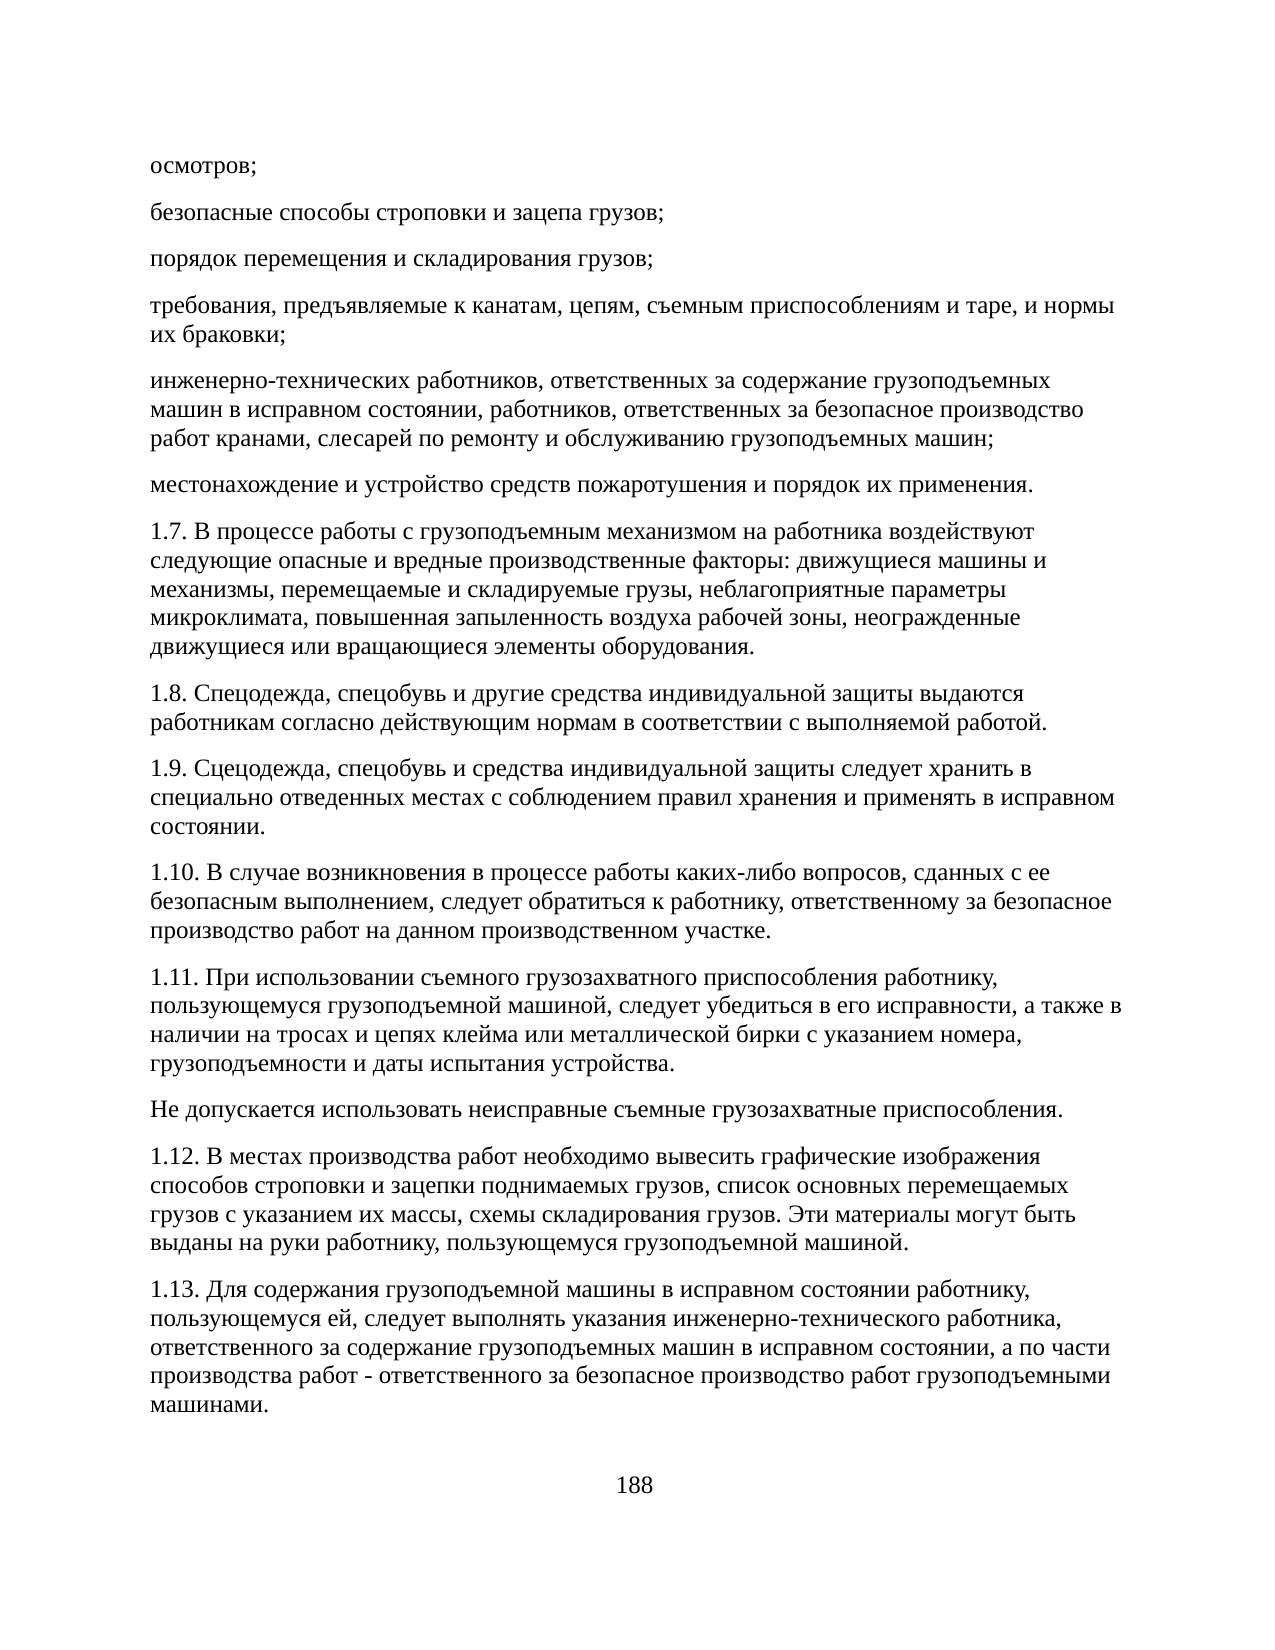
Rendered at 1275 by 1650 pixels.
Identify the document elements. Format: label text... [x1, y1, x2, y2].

text Не допускается использовать неисправные съемные грузозахватные приспособления. [150, 1094, 1125, 1123]
text 1.13. Для содержания грузоподъемной машины в исправном состоянии работнику, пользующемуся ей, следует выполнять указания инженерно-технического работника, ответственного за содержание грузоподъемных машин в исправном состоянии, а по части производства работ - ответственного за безопасное производство работ грузоподъемными машинами. [150, 1274, 1125, 1418]
text инженерно-технических работников, ответственных за содержание грузоподъемных машин в исправном состоянии, работников, ответственных за безопасное производство работ кранами, слесарей по ремонту и обслуживанию грузоподъемных машин; [150, 365, 1125, 452]
text безопасные способы строповки и зацепа грузов; [150, 197, 1125, 225]
text требования, предъявляемые к канатам, цепям, съемным приспособлениям и таре, и нормы их браковки; [150, 290, 1125, 347]
text 1.7. В процессе работы с грузоподъемным механизмом на работника воздействуют следующие опасные и вредные производственные факторы: движущиеся машины и механизмы, перемещаемые и складируемые грузы, неблагоприятные параметры микроклимата, повышенная запыленность воздуха рабочей зоны, неогражденные движущиеся или вращающиеся элементы оборудования. [150, 516, 1125, 660]
text 1.12. В местах производства работ необходимо вывесить графические изображения способов строповки и зацепки поднимаемых грузов, список основных перемещаемых грузов с указанием их массы, схемы складирования грузов. Эти материалы могут быть выданы на руки работнику, пользующемуся грузоподъемной машиной. [150, 1141, 1125, 1256]
text порядок перемещения и складирования грузов; [150, 243, 1125, 272]
text 1.9. Сцецодежда, спецобувь и средства индивидуальной защиты следует хранить в специально отведенных местах с соблюдением правил хранения и применять в исправном состоянии. [150, 753, 1125, 839]
text 1.10. В случае возникновения в процессе работы каких-либо вопросов, сданных с ее безопасным выполнением, следует обратиться к работнику, ответственному за безопасное производство работ на данном производственном участке. [150, 857, 1125, 944]
text 1.8. Спецодежда, спецобувь и другие средства индивидуальной защиты выдаются работникам согласно действующим нормам в соответствии с выполняемой работой. [150, 678, 1125, 735]
text 1.11. При использовании съемного грузозахватного приспособления работнику, пользующемуся грузоподъемной машиной, следует убедиться в его исправности, а также в наличии на тросах и цепях клейма или металлической бирки с указанием номера, грузоподъемности и даты испытания устройства. [150, 962, 1125, 1077]
text осмотров; [150, 150, 1125, 179]
text местонахождение и устройство средств пожаротушения и порядок их применения. [150, 469, 1125, 498]
